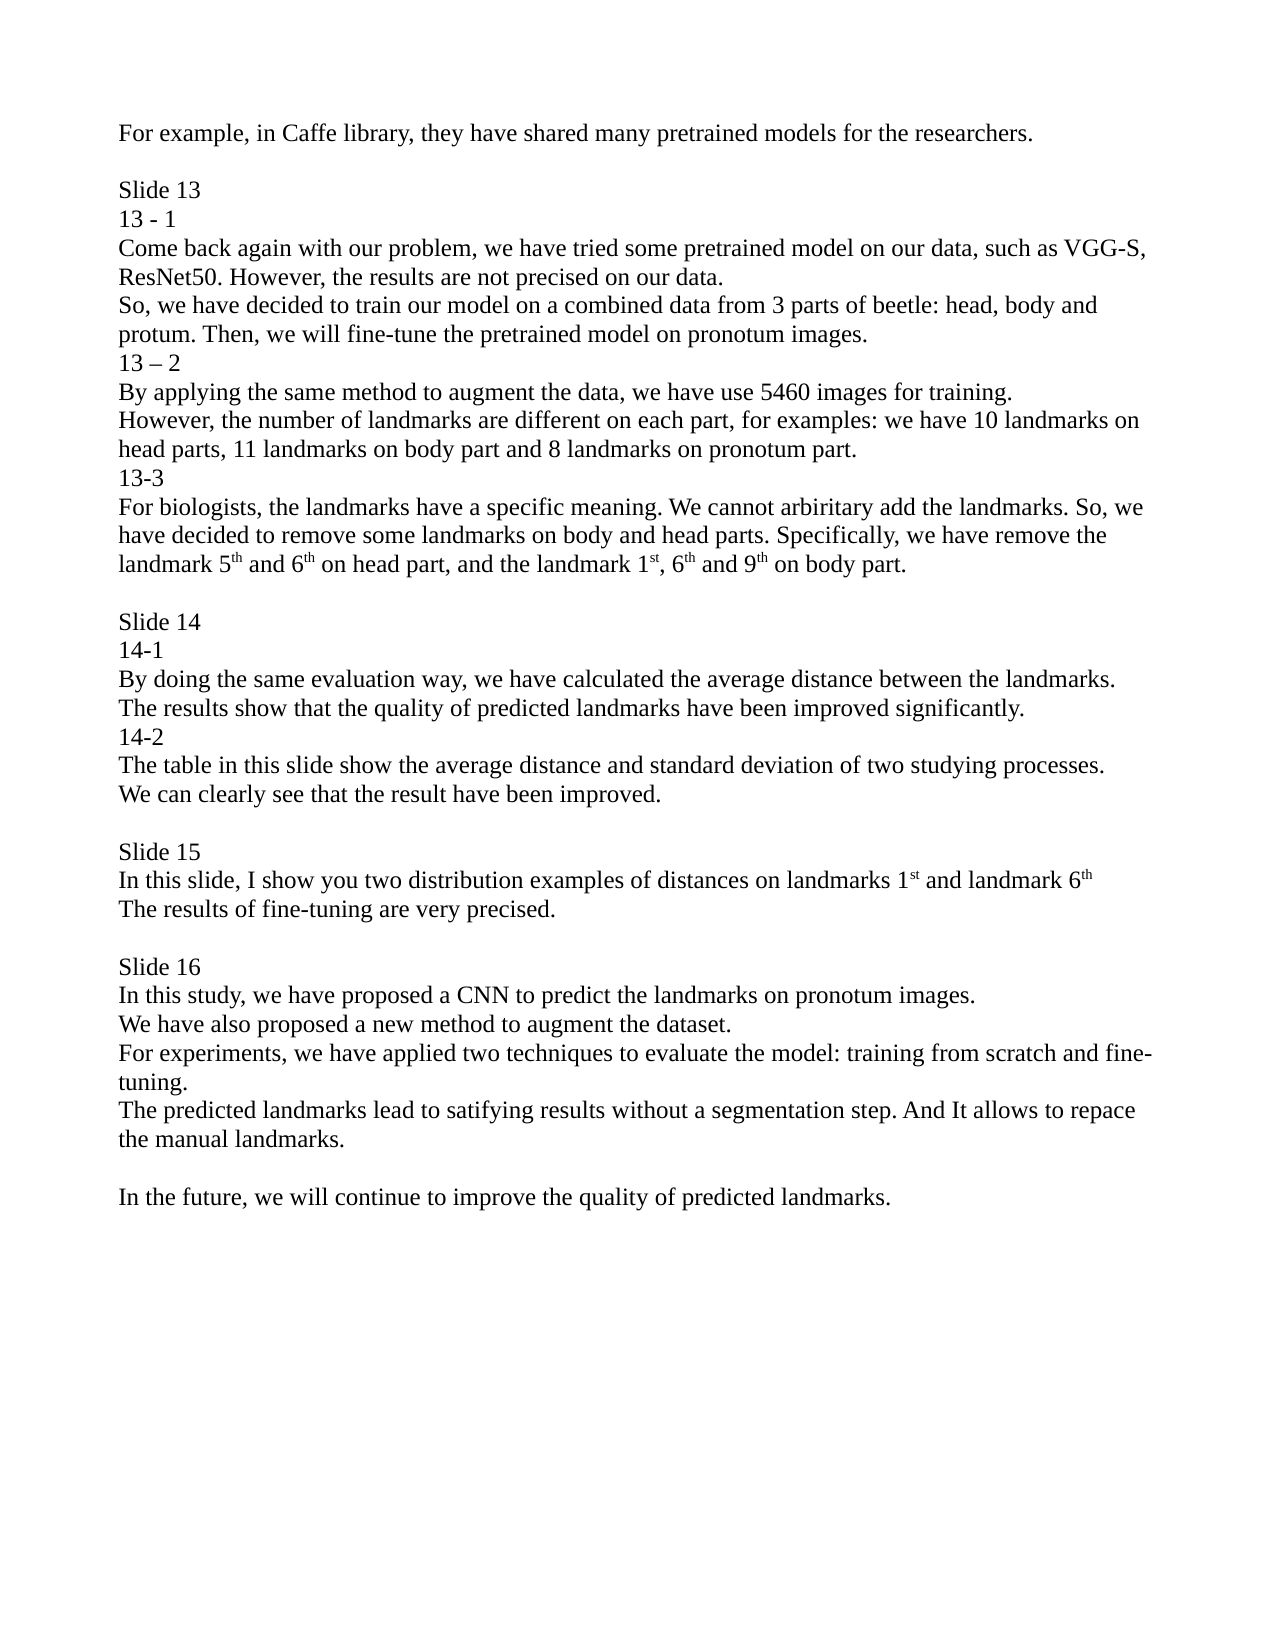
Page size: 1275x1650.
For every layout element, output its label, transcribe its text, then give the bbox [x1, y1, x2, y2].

text The results of fine-tuning are very precised. [118, 894, 1157, 923]
text In the future, we will continue to improve the quality of predicted landmarks. [118, 1182, 1157, 1211]
text The table in this slide show the average distance and standard deviation of two studying processes. [118, 751, 1157, 779]
text For biologists, the landmarks have a specific meaning. We cannot arbiritary add the landmarks. So, we have decided to remove some landmarks on body and head parts. Specifically, we have remove the landmark 5th and 6th on head part, and the landmark 1st, 6th and 9th on body part. [118, 492, 1157, 578]
text By applying the same method to augment the data, we have use 5460 images for training. [118, 377, 1157, 406]
text 13-3 [118, 463, 1157, 492]
text We have also proposed a new method to augment the dataset. [118, 1009, 1157, 1038]
text Slide 16 [118, 952, 1157, 981]
text Slide 14 [118, 607, 1157, 636]
text By doing the same evaluation way, we have calculated the average distance between the landmarks. The results show that the quality of predicted landmarks have been improved significantly. [118, 664, 1157, 722]
text For example, in Caffe library, they have shared many pretrained models for the researchers. [118, 118, 1157, 147]
text Come back again with our problem, we have tried some pretrained model on our data, such as VGG-S, ResNet50. However, the results are not precised on our data. [118, 233, 1157, 291]
text In this study, we have proposed a CNN to predict the landmarks on pronotum images. [118, 981, 1157, 1009]
text 14-1 [118, 636, 1157, 664]
text Slide 13 [118, 176, 1157, 204]
text For experiments, we have applied two techniques to evaluate the model: training from scratch and fine-tuning. [118, 1038, 1157, 1096]
text We can clearly see that the result have been improved. [118, 779, 1157, 808]
text 13 - 1 [118, 204, 1157, 233]
text Slide 15 [118, 837, 1157, 866]
text In this slide, I show you two distribution examples of distances on landmarks 1st and landmark 6th [118, 866, 1157, 894]
text 14-2 [118, 722, 1157, 751]
text However, the number of landmarks are different on each part, for examples: we have 10 landmarks on head parts, 11 landmarks on body part and 8 landmarks on pronotum part. [118, 406, 1157, 463]
text The predicted landmarks lead to satifying results without a segmentation step. And It allows to repace the manual landmarks. [118, 1096, 1157, 1153]
text So, we have decided to train our model on a combined data from 3 parts of beetle: head, body and protum. Then, we will fine-tune the pretrained model on pronotum images. [118, 291, 1157, 348]
text 13 – 2 [118, 348, 1157, 377]
